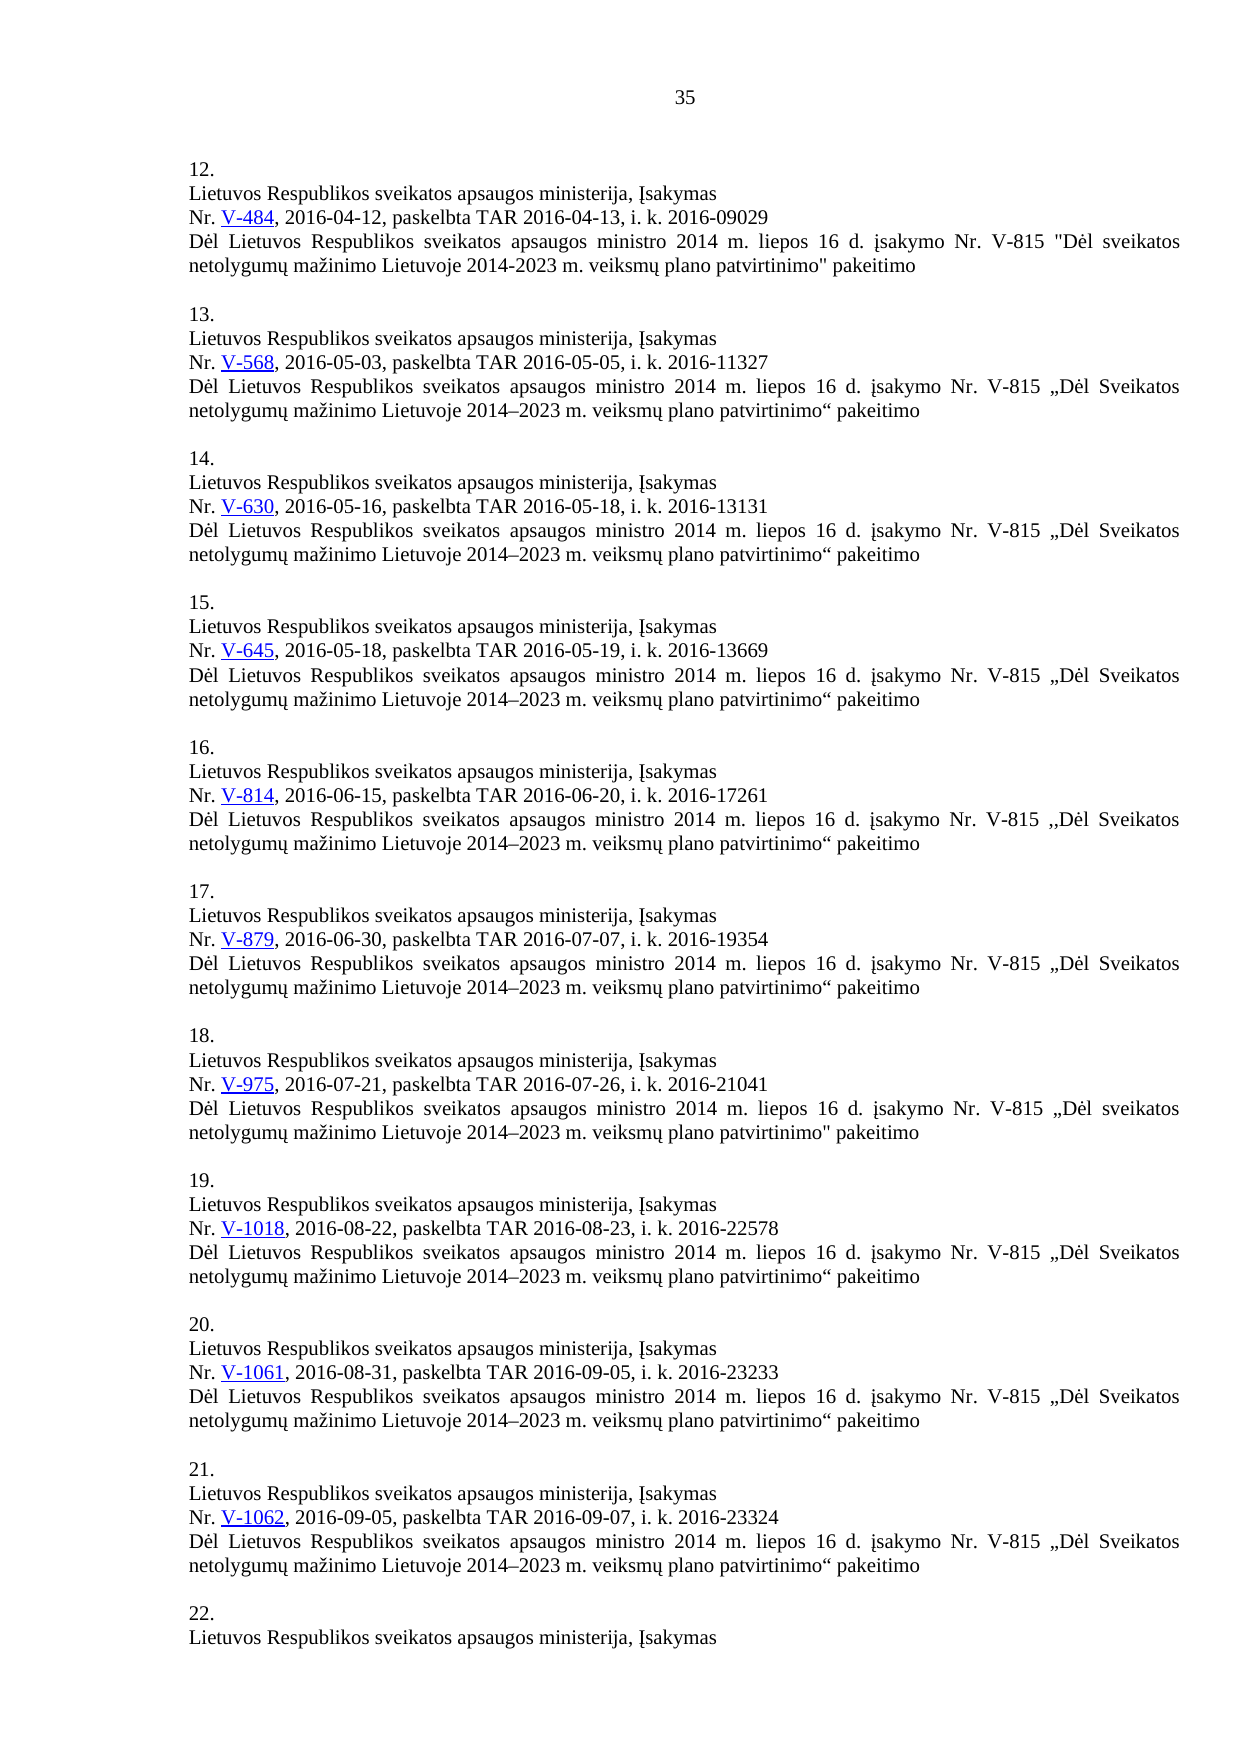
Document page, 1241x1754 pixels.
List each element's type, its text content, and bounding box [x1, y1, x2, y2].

text 14. [188, 446, 1181, 470]
text Lietuvos Respublikos sveikatos apsaugos ministerija, Įsakymas [188, 181, 1181, 205]
text Nr. V-879, 2016-06-30, paskelbta TAR 2016-07-07, i. k. 2016-19354 [188, 927, 1181, 951]
text Dėl Lietuvos Respublikos sveikatos apsaugos ministro 2014 m. liepos 16 d. įsakymo Nr. V-815 „Dėl sveikatos netolygumų mažinimo Lietuvoje 2014–2023 m. veiksmų plano patvirtinimo" pakeitimo [188, 1096, 1181, 1144]
text Nr. V-1061, 2016-08-31, paskelbta TAR 2016-09-05, i. k. 2016-23233 [188, 1360, 1181, 1384]
text Lietuvos Respublikos sveikatos apsaugos ministerija, Įsakymas [188, 1481, 1181, 1505]
text Lietuvos Respublikos sveikatos apsaugos ministerija, Įsakymas [188, 470, 1181, 494]
text Nr. V-645, 2016-05-18, paskelbta TAR 2016-05-19, i. k. 2016-13669 [188, 638, 1181, 662]
text Dėl Lietuvos Respublikos sveikatos apsaugos ministro 2014 m. liepos 16 d. įsakymo Nr. V-815 „Dėl Sveikatos netolygumų mažinimo Lietuvoje 2014–2023 m. veiksmų plano patvirtinimo“ pakeitimo [188, 518, 1181, 566]
text 21. [188, 1457, 1181, 1481]
text Lietuvos Respublikos sveikatos apsaugos ministerija, Įsakymas [188, 1336, 1181, 1360]
text Dėl Lietuvos Respublikos sveikatos apsaugos ministro 2014 m. liepos 16 d. įsakymo Nr. V-815 „Dėl Sveikatos netolygumų mažinimo Lietuvoje 2014–2023 m. veiksmų plano patvirtinimo“ pakeitimo [188, 951, 1181, 999]
text Lietuvos Respublikos sveikatos apsaugos ministerija, Įsakymas [188, 326, 1181, 350]
text Dėl Lietuvos Respublikos sveikatos apsaugos ministro 2014 m. liepos 16 d. įsakymo Nr. V-815 „Dėl Sveikatos netolygumų mažinimo Lietuvoje 2014–2023 m. veiksmų plano patvirtinimo“ pakeitimo [188, 1529, 1181, 1577]
text Lietuvos Respublikos sveikatos apsaugos ministerija, Įsakymas [188, 614, 1181, 638]
text 20. [188, 1312, 1181, 1336]
text Dėl Lietuvos Respublikos sveikatos apsaugos ministro 2014 m. liepos 16 d. įsakymo Nr. V-815 „Dėl Sveikatos netolygumų mažinimo Lietuvoje 2014–2023 m. veiksmų plano patvirtinimo“ pakeitimo [188, 1384, 1181, 1432]
text 16. [188, 735, 1181, 759]
text Lietuvos Respublikos sveikatos apsaugos ministerija, Įsakymas [188, 1047, 1181, 1072]
text Nr. V-484, 2016-04-12, paskelbta TAR 2016-04-13, i. k. 2016-09029 [188, 205, 1181, 229]
text Lietuvos Respublikos sveikatos apsaugos ministerija, Įsakymas [188, 1625, 1181, 1649]
text Dėl Lietuvos Respublikos sveikatos apsaugos ministro 2014 m. liepos 16 d. įsakymo Nr. V-815 "Dėl sveikatos netolygumų mažinimo Lietuvoje 2014-2023 m. veiksmų plano patvirtinimo" pakeitimo [188, 229, 1181, 277]
text Lietuvos Respublikos sveikatos apsaugos ministerija, Įsakymas [188, 759, 1181, 783]
text 15. [188, 590, 1181, 614]
text Nr. V-814, 2016-06-15, paskelbta TAR 2016-06-20, i. k. 2016-17261 [188, 783, 1181, 807]
text 18. [188, 1023, 1181, 1047]
text Dėl Lietuvos Respublikos sveikatos apsaugos ministro 2014 m. liepos 16 d. įsakymo Nr. V-815 „Dėl Sveikatos netolygumų mažinimo Lietuvoje 2014–2023 m. veiksmų plano patvirtinimo“ pakeitimo [188, 374, 1181, 422]
text Nr. V-1018, 2016-08-22, paskelbta TAR 2016-08-23, i. k. 2016-22578 [188, 1216, 1181, 1240]
text Nr. V-630, 2016-05-16, paskelbta TAR 2016-05-18, i. k. 2016-13131 [188, 494, 1181, 518]
text Dėl Lietuvos Respublikos sveikatos apsaugos ministro 2014 m. liepos 16 d. įsakymo Nr. V-815 ,,Dėl Sveikatos netolygumų mažinimo Lietuvoje 2014–2023 m. veiksmų plano patvirtinimo“ pakeitimo [188, 807, 1181, 855]
text Nr. V-568, 2016-05-03, paskelbta TAR 2016-05-05, i. k. 2016-11327 [188, 350, 1181, 374]
text Dėl Lietuvos Respublikos sveikatos apsaugos ministro 2014 m. liepos 16 d. įsakymo Nr. V-815 „Dėl Sveikatos netolygumų mažinimo Lietuvoje 2014–2023 m. veiksmų plano patvirtinimo“ pakeitimo [188, 662, 1181, 711]
text Dėl Lietuvos Respublikos sveikatos apsaugos ministro 2014 m. liepos 16 d. įsakymo Nr. V-815 „Dėl Sveikatos netolygumų mažinimo Lietuvoje 2014–2023 m. veiksmų plano patvirtinimo“ pakeitimo [188, 1240, 1181, 1288]
text Nr. V-975, 2016-07-21, paskelbta TAR 2016-07-26, i. k. 2016-21041 [188, 1072, 1181, 1096]
text Lietuvos Respublikos sveikatos apsaugos ministerija, Įsakymas [188, 903, 1181, 927]
text Nr. V-1062, 2016-09-05, paskelbta TAR 2016-09-07, i. k. 2016-23324 [188, 1505, 1181, 1529]
text 17. [188, 879, 1181, 903]
text 12. [188, 157, 1181, 181]
text 22. [188, 1601, 1181, 1625]
text 13. [188, 302, 1181, 326]
text 19. [188, 1168, 1181, 1192]
text Lietuvos Respublikos sveikatos apsaugos ministerija, Įsakymas [188, 1192, 1181, 1216]
